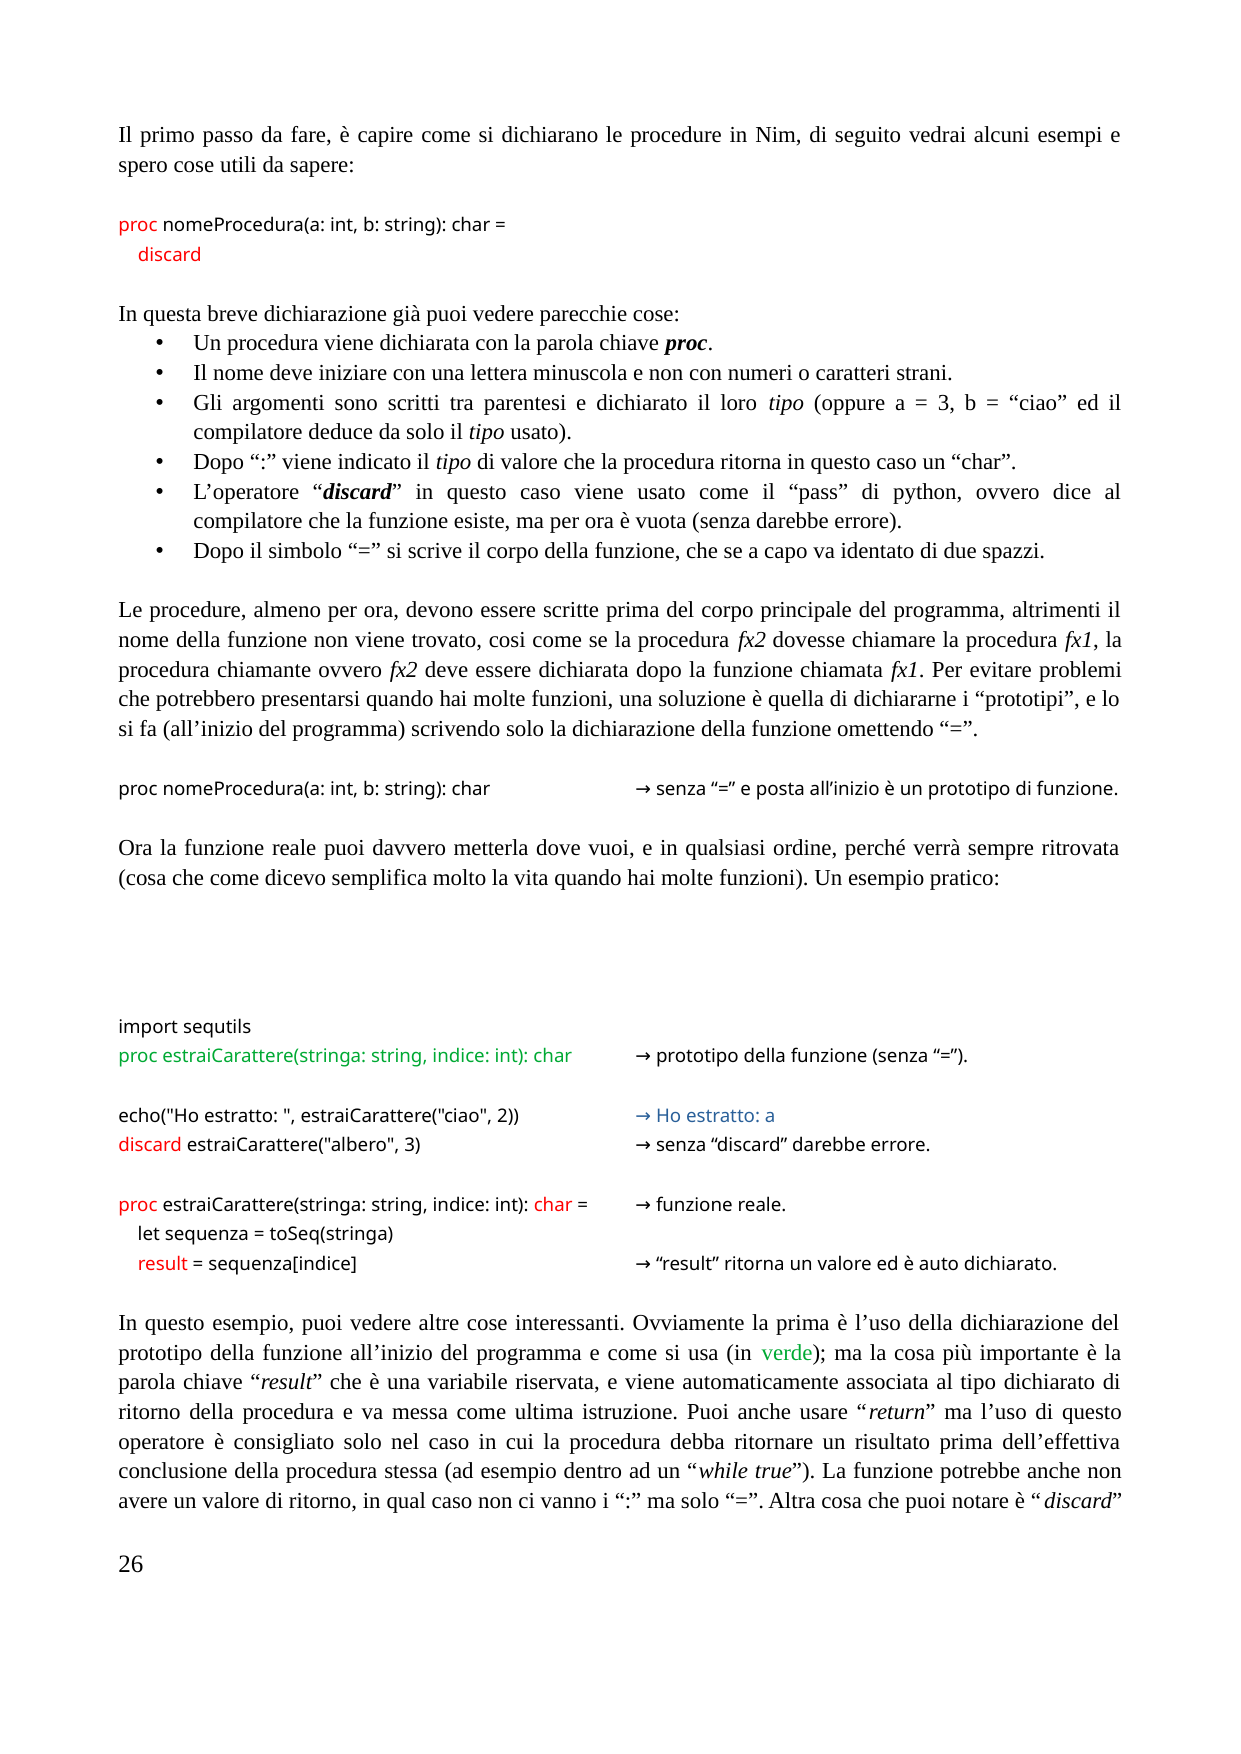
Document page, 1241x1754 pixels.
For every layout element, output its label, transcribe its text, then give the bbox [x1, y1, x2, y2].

text discard [118, 237, 1122, 267]
text import sequtils [118, 1009, 1122, 1038]
list Un procedura viene dichiarata con la parola chiave proc. [156, 326, 1122, 356]
text let sequenza = toSeq(stringa) [118, 1217, 1122, 1246]
text echo("Ho estratto: ", estraiCarattere("ciao", 2)) → Ho estratto: a [118, 1098, 1122, 1127]
list Gli argomenti sono scritti tra parentesi e dichiarato il loro tipo (oppure a = 3, b = “ciao” ed il compilatore deduce da solo il tipo usato). [156, 385, 1122, 445]
text result = sequenza[indice] → “result” ritorna un valore ed è auto dichiarato. [118, 1246, 1122, 1276]
list L’operatore “discard” in questo caso viene usato come il “pass” di python, ovvero dice al compilatore che la funzione esiste, ma per ora è vuota (senza darebbe errore). [156, 474, 1122, 534]
list Dopo “:” viene indicato il tipo di valore che la procedura ritorna in questo caso un “char”. [156, 445, 1122, 474]
text Ora la funzione reale puoi davvero metterla dove vuoi, e in qualsiasi ordine, perché verrà sempre ritrovata (cosa che come dicevo semplifica molto la vita quando hai molte funzioni). Un esempio pratico: [118, 831, 1122, 890]
text proc estraiCarattere(stringa: string, indice: int): char = → funzione reale. [118, 1187, 1122, 1217]
text In questa breve dichiarazione già puoi vedere parecchie cose: [118, 296, 1122, 326]
text Il primo passo da fare, è capire come si dichiarano le procedure in Nim, di seguito vedrai alcuni esempi e spero cose utili da sapere: [118, 118, 1122, 177]
text proc nomeProcedura(a: int, b: string): char = [118, 207, 1122, 237]
text discard estraiCarattere("albero", 3) → senza “discard” darebbe errore. [118, 1127, 1122, 1157]
list Dopo il simbolo “=” si scrive il corpo della funzione, che se a capo va identato di due spazzi. [156, 534, 1122, 563]
text Le procedure, almeno per ora, devono essere scritte prima del corpo principale del programma, altrimenti il nome della funzione non viene trovato, cosi come se la procedura fx2 dovesse chiamare la procedura fx1, la procedura chiamante ovvero fx2 deve essere dichiarata dopo la funzione chiamata fx1. Per evitare problemi che potrebbero presentarsi quando hai molte funzioni, una soluzione è quella di dichiararne i “prototipi”, e lo si fa (all’inizio del programma) scrivendo solo la dichiarazione della funzione omettendo “=”. [118, 593, 1122, 742]
text In questo esempio, puoi vedere altre cose interessanti. Ovviamente la prima è l’uso della dichiarazione del prototipo della funzione all’inizio del programma e come si usa (in verde); ma la cosa più importante è la parola chiave “result” che è una variabile riservata, e viene automaticamente associata al tipo dichiarato di ritorno della procedura e va messa come ultima istruzione. Puoi anche usare “return” ma l’uso di questo operatore è consigliato solo nel caso in cui la procedura debba ritornare un risultato prima dell’effettiva conclusione della procedura stessa (ad esempio dentro ad un “while true”). La funzione potrebbe anche non avere un valore di ritorno, in qual caso non ci vanno i “:” ma solo “=”. Altra cosa che puoi notare è “discard” [118, 1306, 1122, 1513]
text proc nomeProcedura(a: int, b: string): char → senza “=” e posta all’inizio è un prototipo di funzione. [118, 771, 1122, 801]
text proc estraiCarattere(stringa: string, indice: int): char → prototipo della funzione (senza “=”). [118, 1038, 1122, 1068]
list Il nome deve iniziare con una lettera minuscola e non con numeri o caratteri strani. [156, 356, 1122, 385]
